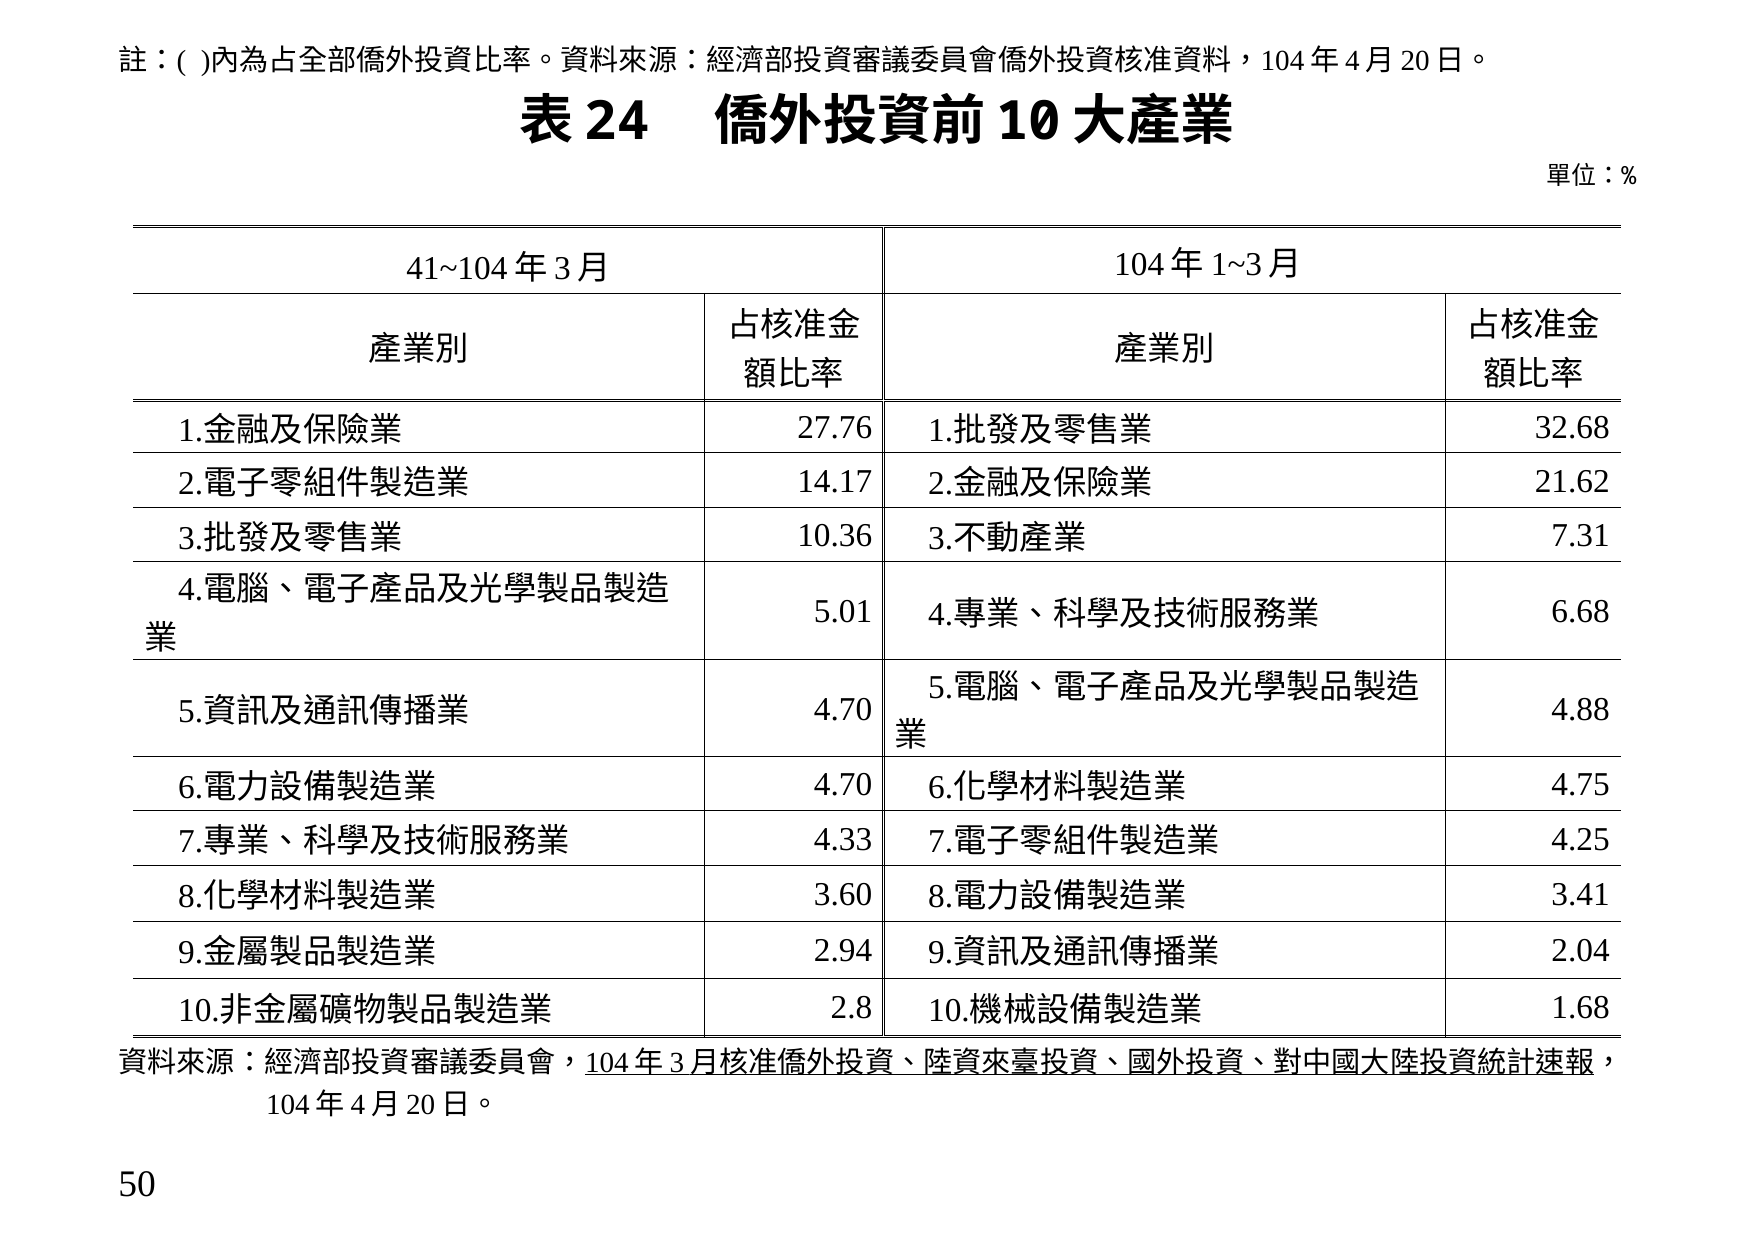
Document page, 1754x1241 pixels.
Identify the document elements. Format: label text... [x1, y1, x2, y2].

text 資料來源：經濟部投資審議委員會，104年3月核准僑外投資、陸資來臺投資、國外投資、對中國大陸投資統計速報，104年4月20日。 [118, 1038, 1636, 1123]
table_cell 3.不動產業 [885, 508, 1445, 561]
table_cell 4.70 [705, 660, 882, 756]
table_cell 2.電子零組件製造業 [133, 453, 704, 507]
table_cell 4.75 [1446, 757, 1621, 810]
table_cell 1.金融及保險業 [133, 402, 704, 452]
table_cell 4.專業、科學及技術服務業 [885, 562, 1445, 659]
table_cell 2.04 [1446, 922, 1621, 977]
table_cell 產業別 [133, 294, 704, 399]
table_cell 7.專業、科學及技術服務業 [133, 811, 704, 865]
table_cell 2.8 [705, 979, 882, 1035]
table_cell 占核准金額比率 [705, 294, 882, 399]
table_cell 1.批發及零售業 [885, 402, 1445, 452]
table_cell 10.非金屬礦物製品製造業 [133, 979, 704, 1035]
table_cell 7.電子零組件製造業 [885, 811, 1445, 865]
table_cell 21.62 [1446, 453, 1621, 507]
table_cell 14.17 [705, 453, 882, 507]
table_cell 占核准金額比率 [1446, 294, 1621, 399]
table_cell 6.電力設備製造業 [133, 757, 704, 810]
table_cell 3.41 [1446, 866, 1621, 921]
table_cell 5.資訊及通訊傳播業 [133, 660, 704, 756]
table_cell 4.33 [705, 811, 882, 865]
table_cell 32.68 [1446, 402, 1621, 452]
table_cell 5.電腦、電子產品及光學製品製造業 [885, 660, 1445, 756]
text 單位：% [151, 155, 1636, 191]
table_cell 產業別 [885, 294, 1445, 399]
table_cell 7.31 [1446, 508, 1621, 561]
subtitle 表24 僑外投資前10大產業 [118, 76, 1636, 155]
table_cell 10.36 [705, 508, 882, 561]
table_cell 5.01 [705, 562, 882, 659]
table_cell 9.金屬製品製造業 [133, 922, 704, 977]
table_cell 8.化學材料製造業 [133, 866, 704, 921]
table_cell 4.70 [705, 757, 882, 810]
text 註：( )內為占全部僑外投資比率。資料來源：經濟部投資審議委員會僑外投資核准資料，104年4月20日。 [118, 47, 1636, 76]
table_header 104年1~3月 [885, 228, 1621, 293]
table_cell 3.60 [705, 866, 882, 921]
table_cell 1.68 [1446, 979, 1621, 1035]
table_cell 3.批發及零售業 [133, 508, 704, 561]
table_cell 4.25 [1446, 811, 1621, 865]
table_cell 4.88 [1446, 660, 1621, 756]
table_cell 2.金融及保險業 [885, 453, 1445, 507]
table_cell 6.68 [1446, 562, 1621, 659]
table_cell 8.電力設備製造業 [885, 866, 1445, 921]
table_cell 10.機械設備製造業 [885, 979, 1445, 1035]
table_cell 2.94 [705, 922, 882, 977]
table_header 41~104年3月 [133, 228, 882, 293]
table_cell 27.76 [705, 402, 882, 452]
table_cell 6.化學材料製造業 [885, 757, 1445, 810]
table_cell 4.電腦、電子產品及光學製品製造業 [133, 562, 704, 659]
table_cell 9.資訊及通訊傳播業 [885, 922, 1445, 977]
